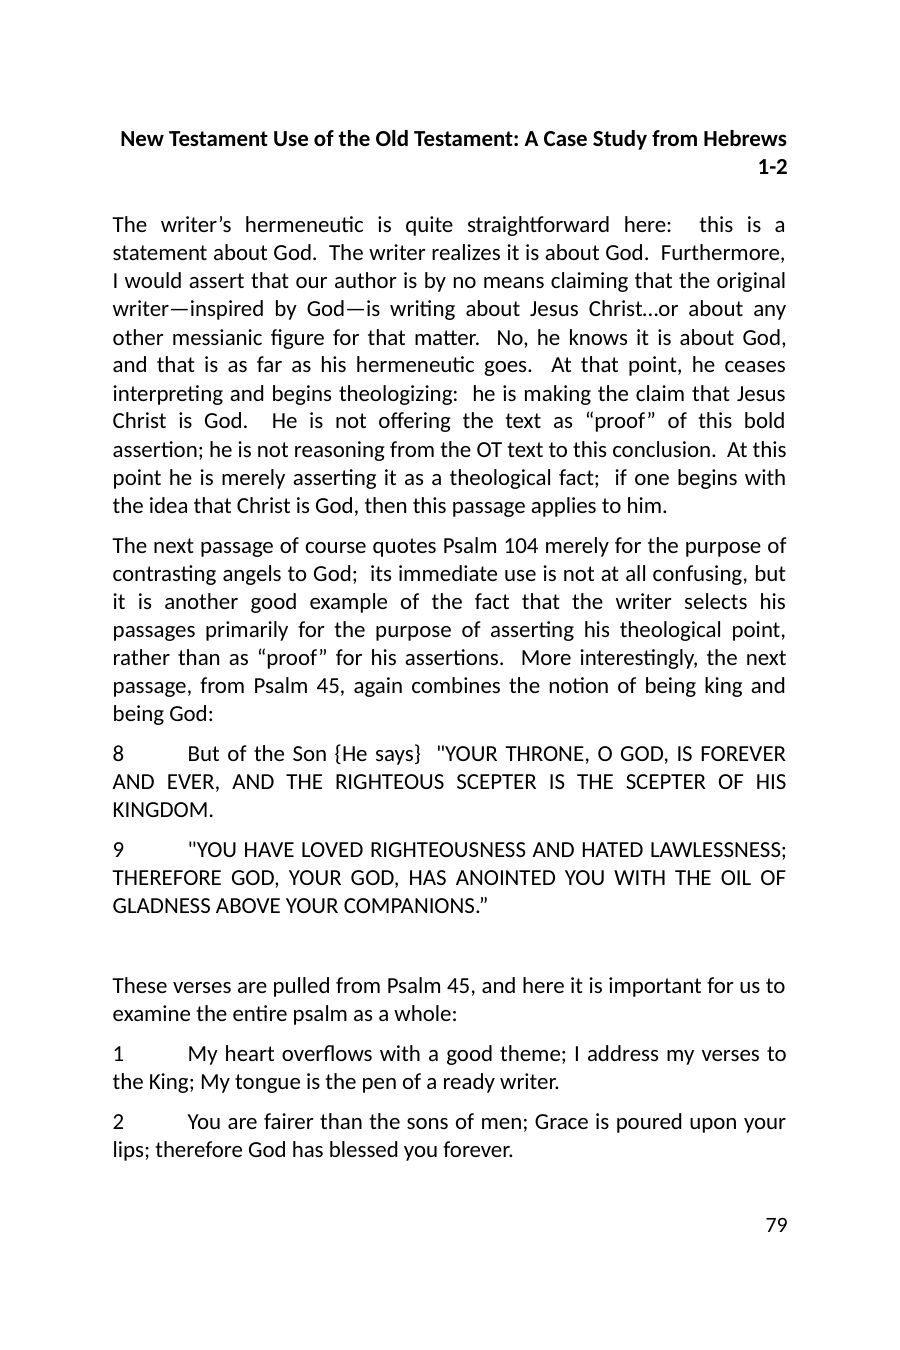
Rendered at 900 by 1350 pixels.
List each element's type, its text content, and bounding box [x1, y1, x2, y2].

text These verses are pulled from Psalm 45, and here it is important for us to examine the entire psalm as a whole: [112, 971, 787, 1027]
text The next passage of course quotes Psalm 104 merely for the purpose of contrasting angels to God; its immediate use is not at all confusing, but it is another good example of the fact that the writer selects his passages primarily for the purpose of asserting his theological point, rather than as “proof” for his assertions. More interestingly, the next passage, from Psalm 45, again combines the notion of being king and being God: [112, 531, 787, 727]
text 1 My heart overflows with a good theme; I address my verses to the King; My tongue is the pen of a ready writer. [112, 1039, 787, 1095]
text 2 You are fairer than the sons of men; Grace is poured upon your lips; therefore God has blessed you forever. [112, 1107, 787, 1163]
text 9 "YOU HAVE LOVED RIGHTEOUSNESS AND HATED LAWLESSNESS; THEREFORE GOD, YOUR GOD, HAS ANOINTED YOU WITH THE OIL OF GLADNESS ABOVE YOUR COMPANIONS.” [112, 835, 787, 919]
text 8 But of the Son {He says} "YOUR THRONE, O GOD, IS FOREVER AND EVER, AND THE RIGHTEOUS SCEPTER IS THE SCEPTER OF HIS KINGDOM. [112, 739, 787, 823]
text The writer’s hermeneutic is quite straightforward here: this is a statement about God. The writer realizes it is about God. Furthermore, I would assert that our author is by no means claiming that the original writer—inspired by God—is writing about Jesus Christ…or about any other messianic figure for that matter. No, he knows it is about God, and that is as far as his hermeneutic goes. At that point, he ceases interpreting and begins theologizing: he is making the claim that Jesus Christ is God. He is not offering the text as “proof” of this bold assertion; he is not reasoning from the OT text to this conclusion. At this point he is merely asserting it as a theological fact; if one begins with the idea that Christ is God, then this passage applies to him. [112, 211, 787, 519]
